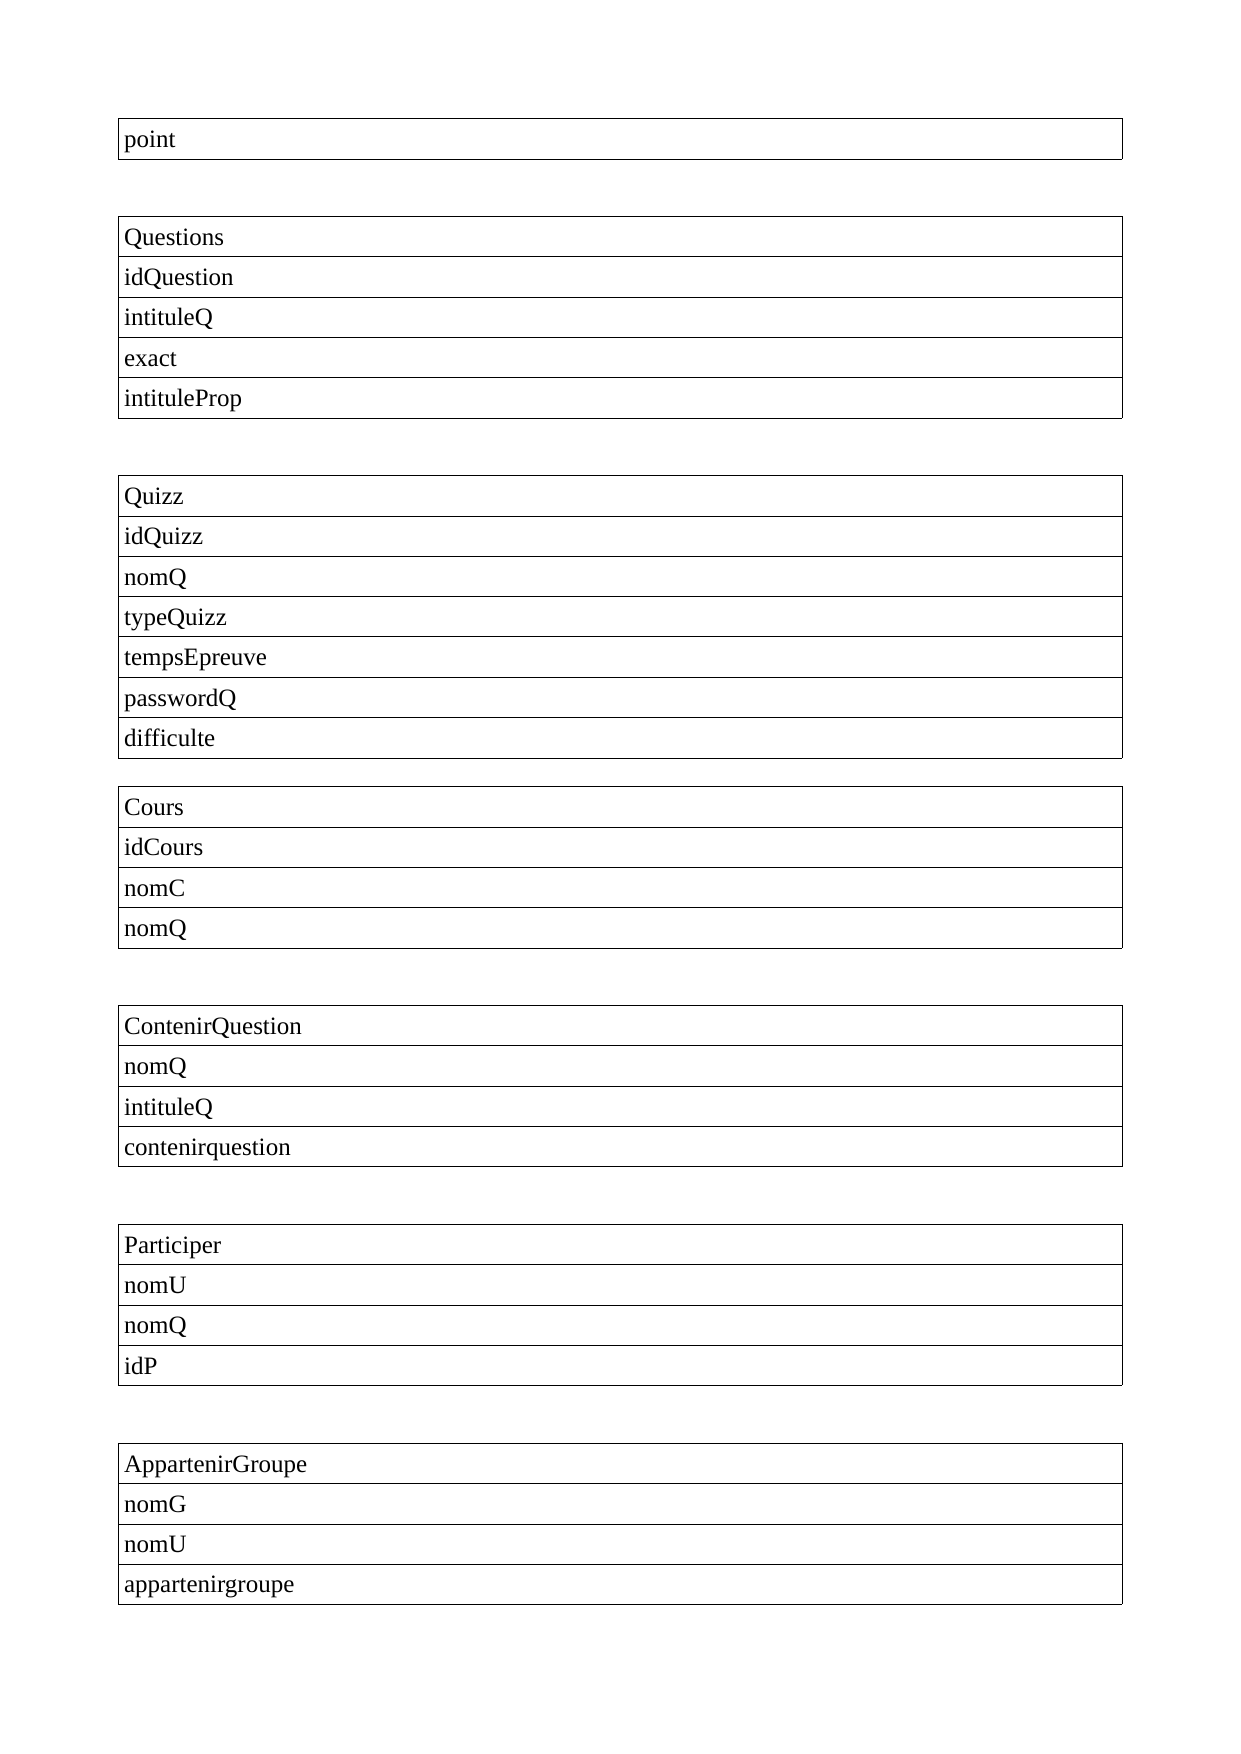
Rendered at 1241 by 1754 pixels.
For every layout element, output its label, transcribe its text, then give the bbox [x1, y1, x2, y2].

table_cell passwordQ [119, 678, 1122, 717]
table_header Quizz [119, 476, 1122, 516]
table_cell difficulte [119, 718, 1122, 757]
table_cell nomU [119, 1265, 1122, 1304]
table_cell exact [119, 338, 1122, 377]
table_cell intituleQ [119, 298, 1122, 337]
table_cell idP [119, 1346, 1122, 1385]
table_cell intituleQ [119, 1087, 1122, 1126]
table_cell nomQ [119, 1306, 1122, 1345]
table_cell appartenirgroupe [119, 1565, 1122, 1604]
table_cell nomC [119, 868, 1122, 907]
table_cell nomQ [119, 908, 1122, 947]
table_cell intituleProp [119, 378, 1122, 418]
table_header AppartenirGroupe [119, 1444, 1122, 1483]
table_cell nomG [119, 1484, 1122, 1523]
table_header Cours [119, 787, 1122, 827]
table_header Questions [119, 217, 1122, 256]
table_cell typeQuizz [119, 597, 1122, 636]
table_cell tempsEpreuve [119, 637, 1122, 677]
table_cell nomQ [119, 557, 1122, 596]
table_cell nomQ [119, 1046, 1122, 1086]
table_cell point [119, 119, 1122, 158]
table_cell nomU [119, 1525, 1122, 1564]
table_cell contenirquestion [119, 1127, 1122, 1166]
table_header ContenirQuestion [119, 1006, 1122, 1045]
table_cell idQuizz [119, 517, 1122, 556]
table_header Participer [119, 1225, 1122, 1264]
table_cell idCours [119, 828, 1122, 867]
table_cell idQuestion [119, 257, 1122, 297]
